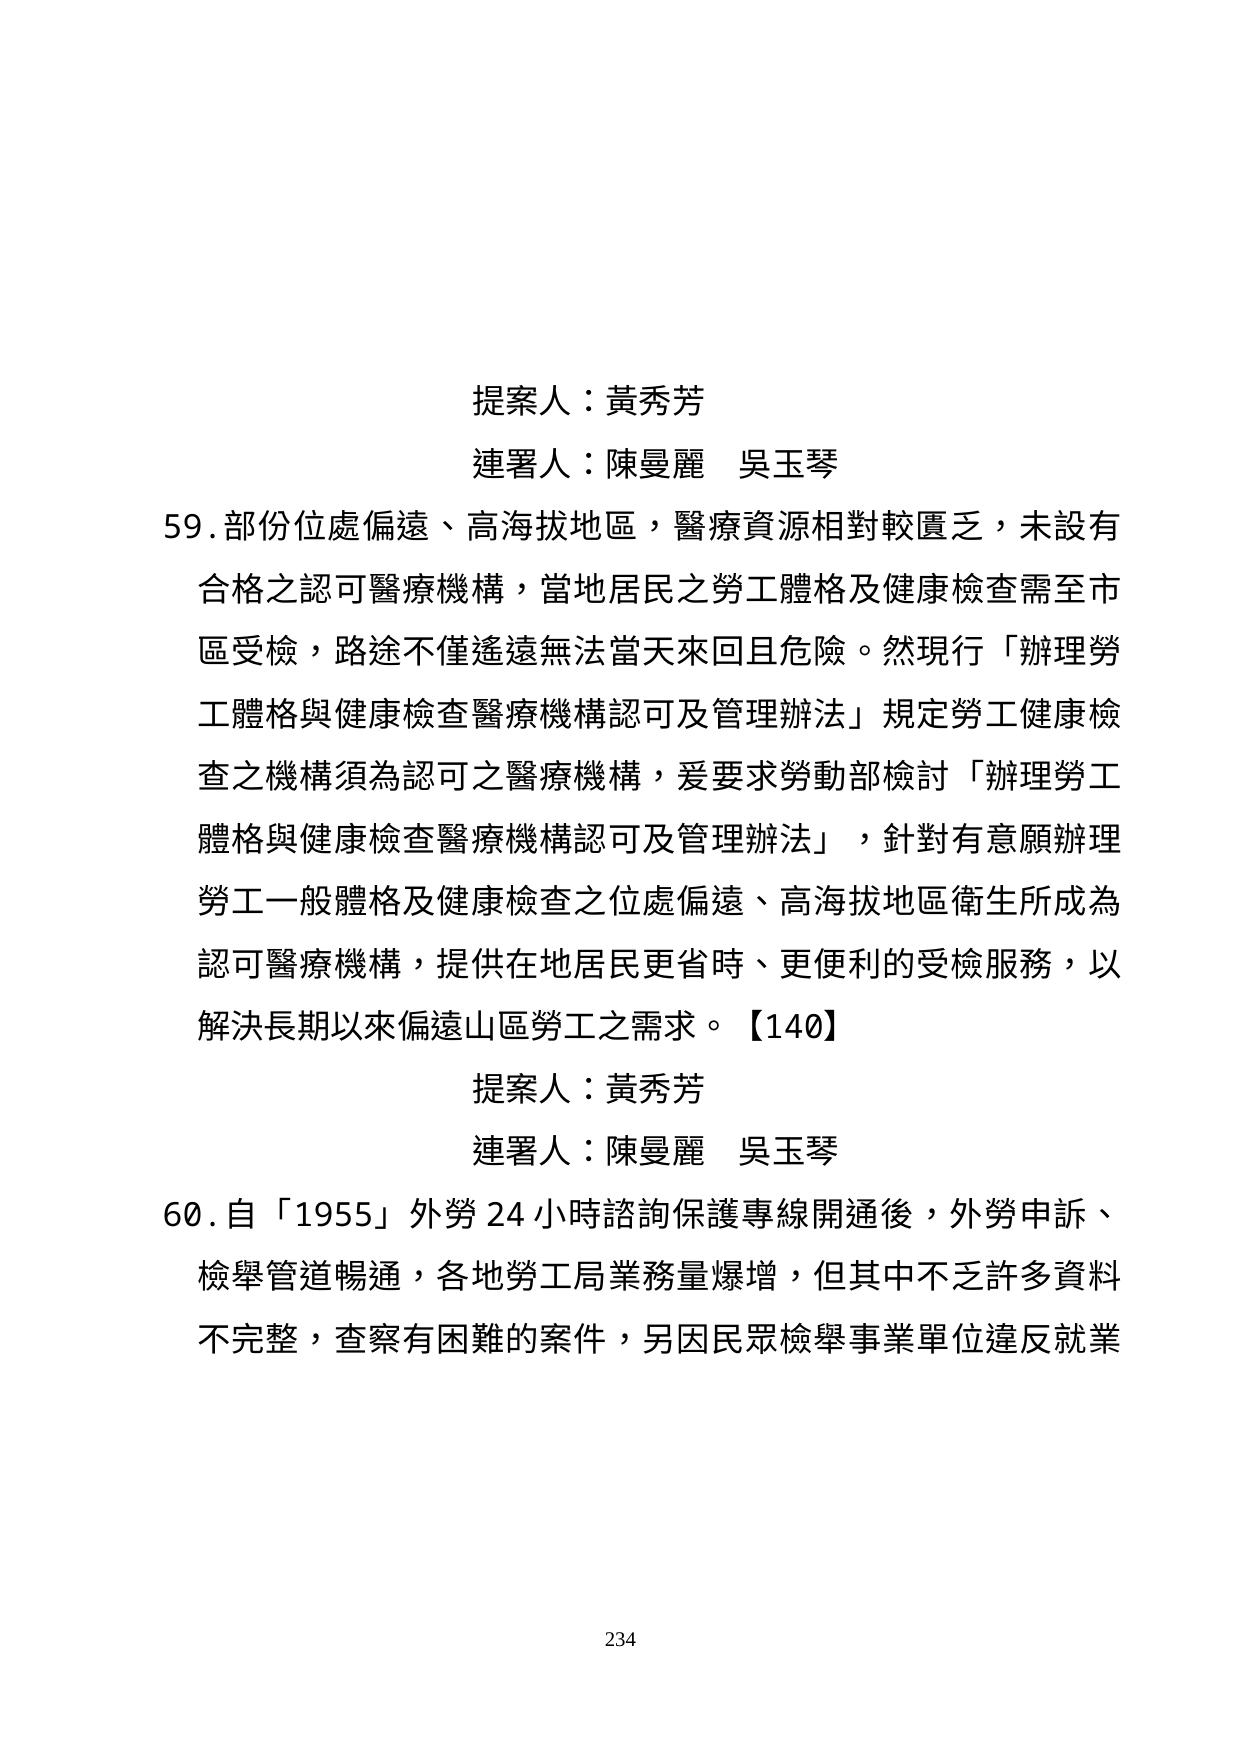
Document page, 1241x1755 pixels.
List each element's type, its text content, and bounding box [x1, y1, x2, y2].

text 提案人：黃秀芳 [197, 358, 1122, 420]
text 60.自「1955」外勞24小時諮詢保護專線開通後，外勞申訴、檢舉管道暢通，各地勞工局業務量爆增，但其中不乏許多資料不完整，查察有困難的案件，另因民眾檢舉事業單位違反就業 [162, 1170, 1122, 1358]
text 連署人：陳曼麗 吳玉琴 [197, 1108, 1122, 1170]
text 59.部份位處偏遠、高海拔地區，醫療資源相對較匱乏，未設有合格之認可醫療機構，當地居民之勞工體格及健康檢查需至市區受檢，路途不僅遙遠無法當天來回且危險。然現行「辦理勞工體格與健康檢查醫療機構認可及管理辦法」規定勞工健康檢查之機構須為認可之醫療機構，爰要求勞動部檢討「辦理勞工體格與健康檢查醫療機構認可及管理辦法」，針對有意願辦理勞工一般體格及健康檢查之位處偏遠、高海拔地區衛生所成為認可醫療機構，提供在地居民更省時、更便利的受檢服務，以解決長期以來偏遠山區勞工之需求。【140】 [162, 483, 1122, 1045]
text 提案人：黃秀芳 [197, 1045, 1122, 1108]
text 連署人：陳曼麗 吳玉琴 [197, 420, 1122, 483]
